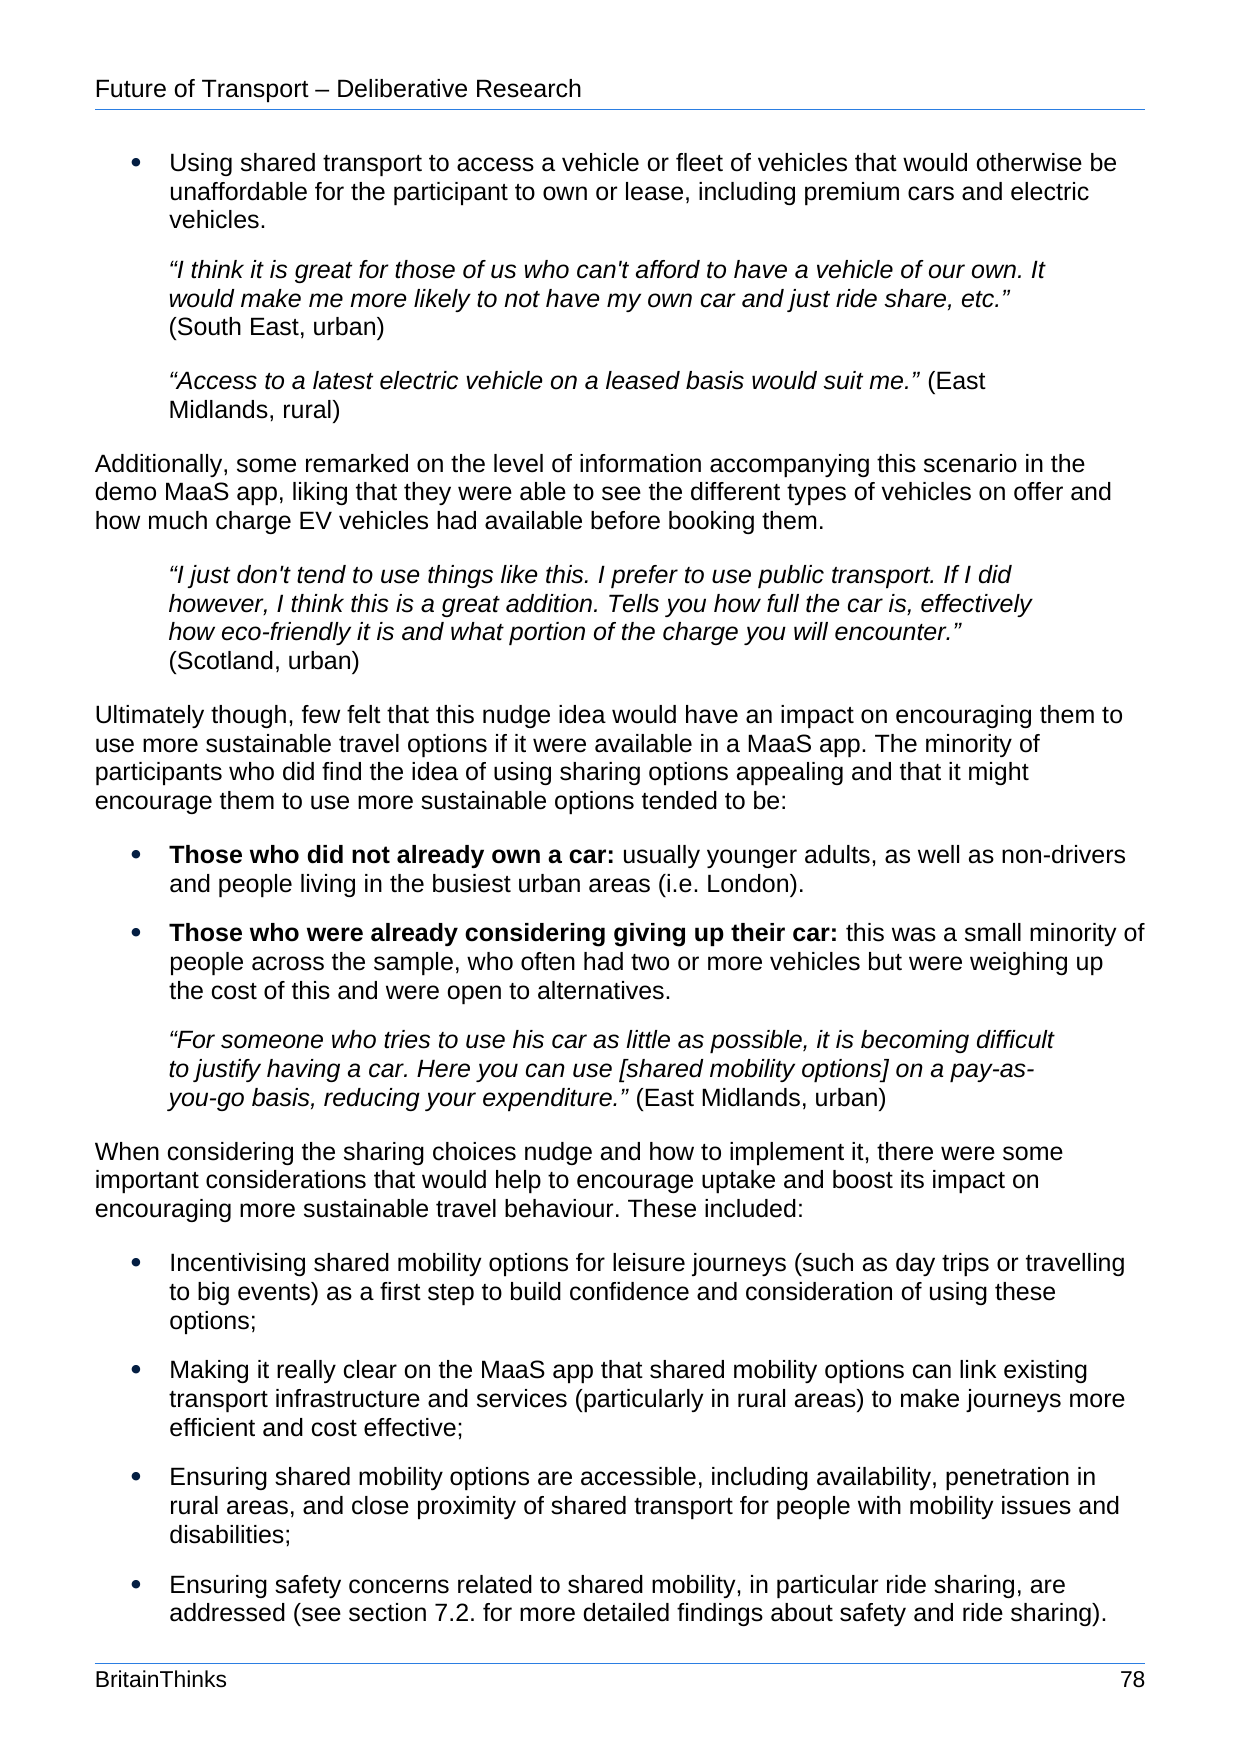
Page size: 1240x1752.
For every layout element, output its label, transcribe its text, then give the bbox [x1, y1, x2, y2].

text When considering the sharing choices nudge and how to implement it, there were some important considerations that would help to encourage uptake and boost its impact on encouraging more sustainable travel behaviour. These included: [94, 1137, 1145, 1223]
text Additionally, some remarked on the level of information accompanying this scenario in the demo MaaS app, liking that they were able to see the different types of vehicles on offer and how much charge EV vehicles had available before booking them. [94, 449, 1145, 535]
list Ensuring safety concerns related to shared mobility, in particular ride sharing, are addressed (see section 7.2. for more detailed findings about safety and ride sharing). [132, 1569, 1145, 1627]
list Using shared transport to access a vehicle or fleet of vehicles that would otherwise be unaffordable for the participant to own or lease, including premium cars and electric vehicles. [132, 148, 1145, 234]
list Those who were already considering giving up their car: this was a small minority of people across the sample, who often had two or more vehicles but were weighing up the cost of this and were open to alternatives. [132, 918, 1145, 1005]
list Making it really clear on the MaaS app that shared mobility options can link existing transport infrastructure and services (particularly in rural areas) to make journeys more efficient and cost effective; [132, 1355, 1145, 1442]
list Ensuring shared mobility options are accessible, including availability, penetration in rural areas, and close proximity of shared transport for people with mobility issues and disabilities; [132, 1462, 1145, 1549]
list Those who did not already own a car: usually younger adults, as well as non-drivers and people living in the busiest urban areas (i.e. London). [132, 840, 1145, 897]
text “I think it is great for those of us who can't afford to have a vehicle of our own. It would make me more likely to not have my own car and just ride share, etc.” (South East, urban) [168, 255, 1071, 341]
text “I just don't tend to use things like this. I prefer to use public transport. If I did however, I think this is a great addition. Tells you how full the car is, effectively how eco-friendly it is and what portion of the charge you will encounter.” (Scotland, urban) [168, 560, 1071, 675]
text “Access to a latest electric vehicle on a leased basis would suit me.” (East Midlands, rural) [168, 366, 1071, 424]
text Ultimately though, few felt that this nudge idea would have an impact on encouraging them to use more sustainable travel options if it were available in a MaaS app. The minority of participants who did find the idea of using sharing options appealing and that it might encourage them to use more sustainable options tended to be: [94, 700, 1145, 815]
list Incentivising shared mobility options for leisure journeys (such as day trips or travelling to big events) as a first step to build confidence and consideration of using these options; [132, 1248, 1145, 1334]
text “For someone who tries to use his car as little as possible, it is becoming difficult to justify having a car. Here you can use [shared mobility options] on a pay-as-you-go basis, reducing your expenditure.” (East Midlands, urban) [168, 1026, 1071, 1112]
